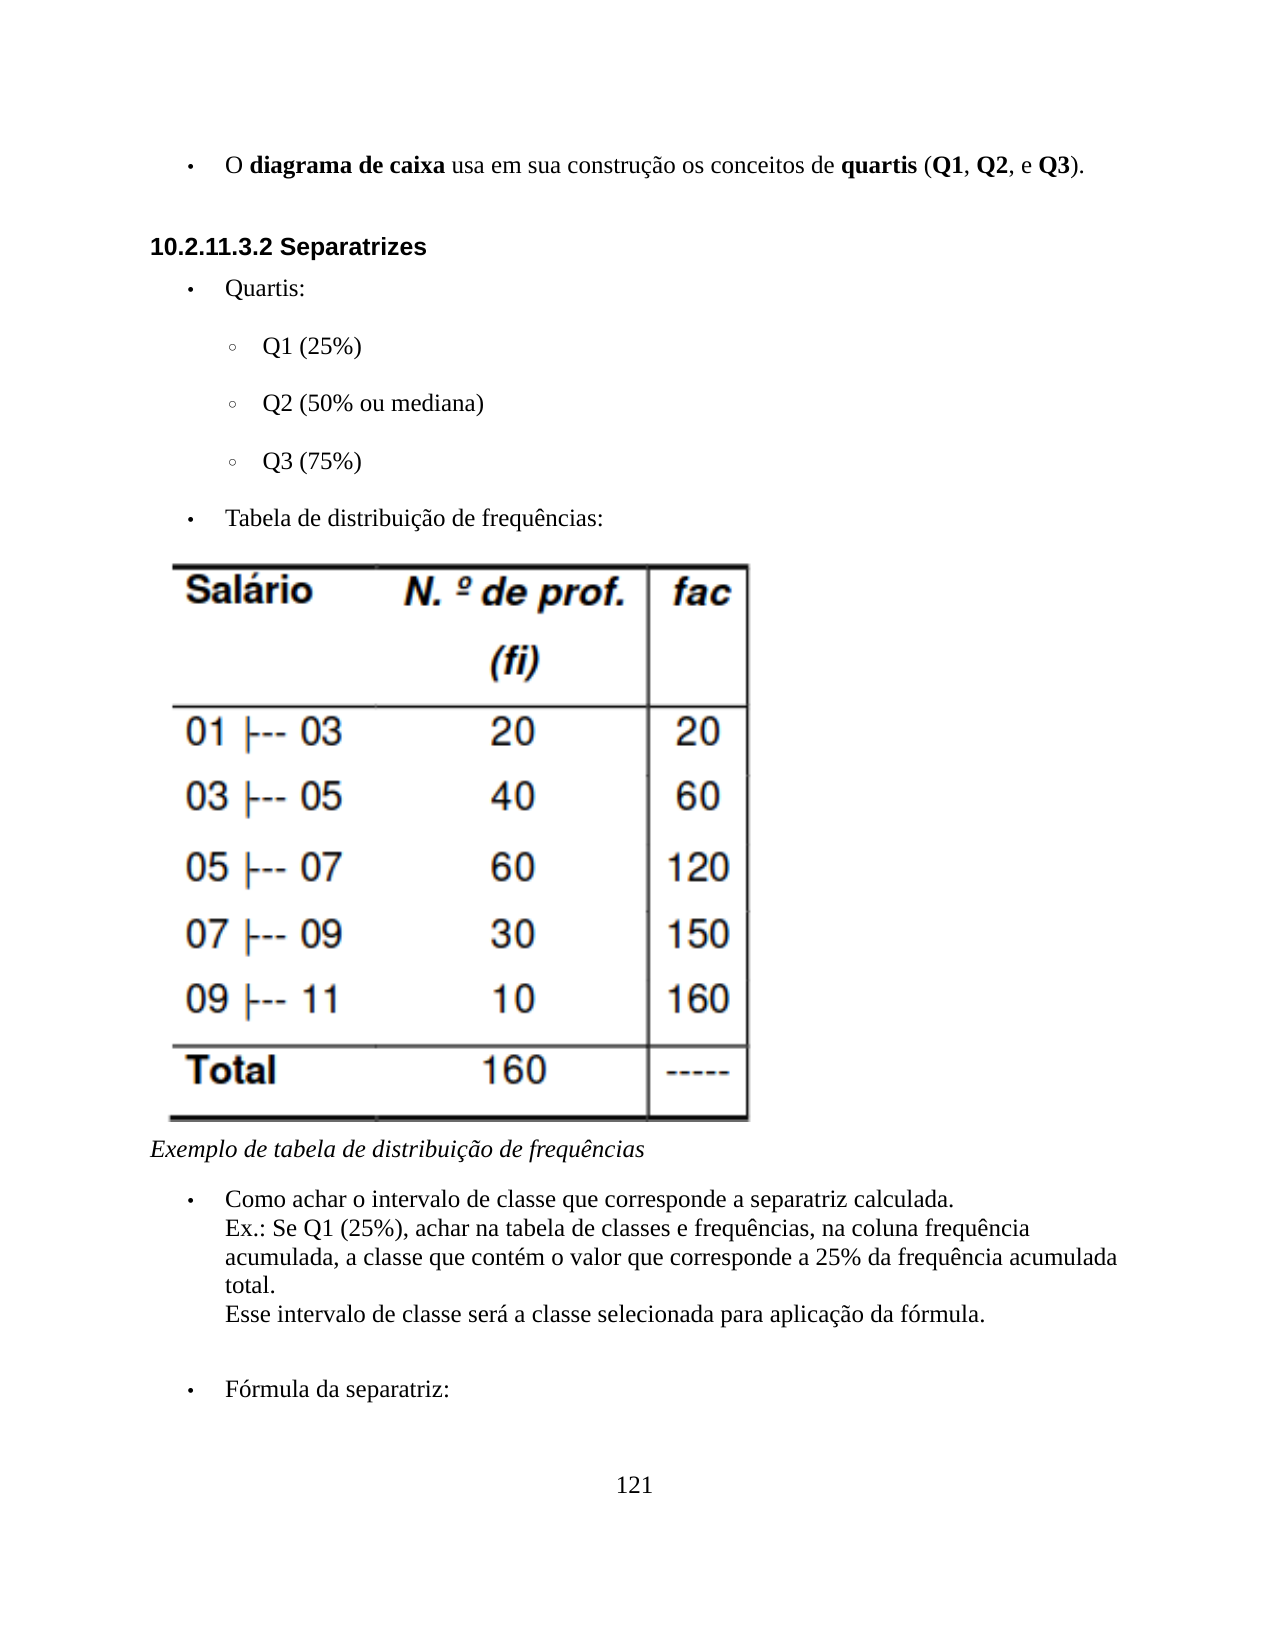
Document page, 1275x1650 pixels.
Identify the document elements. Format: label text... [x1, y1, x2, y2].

list O diagrama de caixa usa em sua construção os conceitos de quartis (Q1, Q2, e Q3). [187, 150, 1125, 207]
list Q1 (25%) [225, 331, 1125, 388]
list Fórmula da separatriz: [187, 1374, 1125, 1432]
list Tabela de distribuição de frequências: [187, 503, 1125, 561]
list Q2 (50% ou mediana) [225, 388, 1125, 446]
list Q3 (75%) [225, 446, 1125, 503]
picture [150, 561, 755, 1122]
text Exemplo de tabela de distribuição de frequências [150, 1134, 1125, 1163]
list Quartis: [187, 273, 1125, 331]
list Como achar o intervalo de classe que corresponde a separatriz calculada. Ex.: Se Q1 (25%), achar na tabela de classes e frequências, na coluna frequência acumulada, a classe que contém o valor que corresponde a 25% da frequência acumulada total. Esse intervalo de classe será a classe selecionada para aplicação da fórmula. [187, 1184, 1125, 1357]
subtitle 10.2.11.3.2 Separatrizes [150, 232, 1125, 261]
